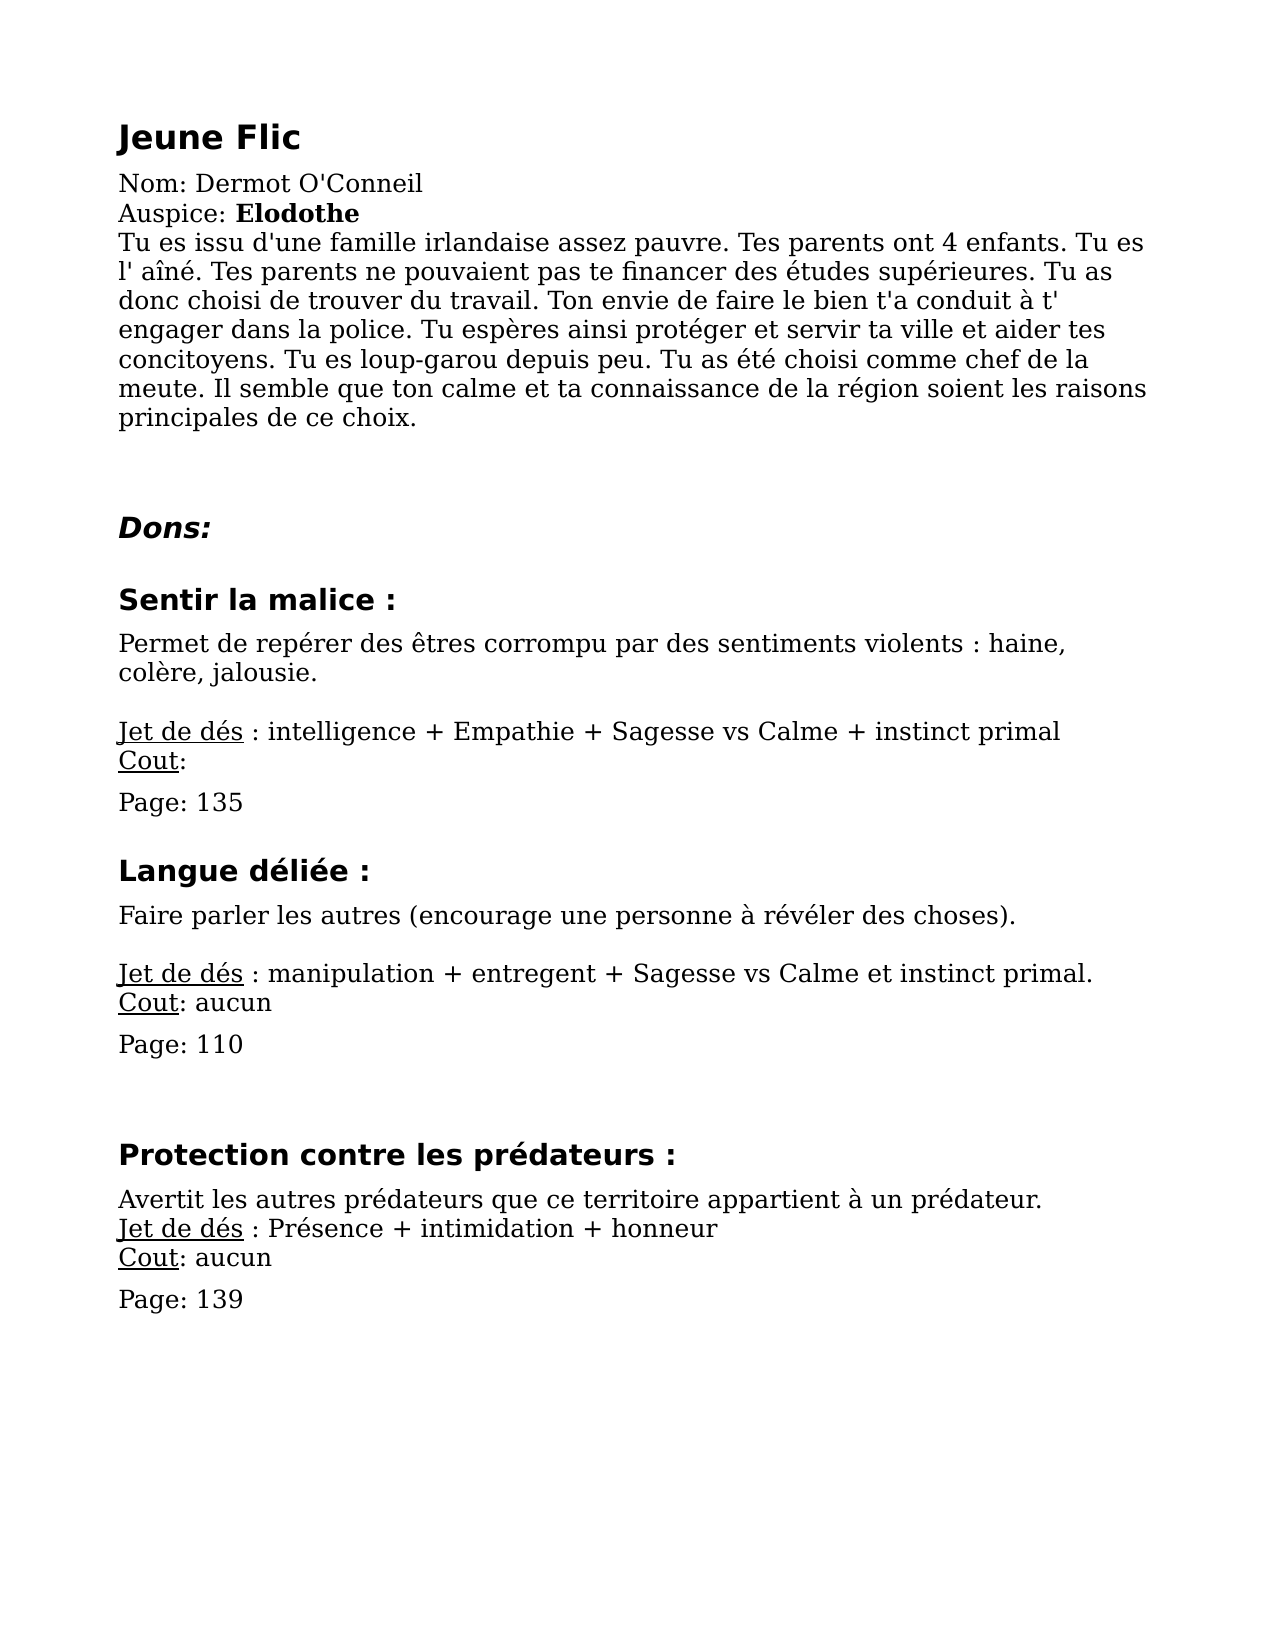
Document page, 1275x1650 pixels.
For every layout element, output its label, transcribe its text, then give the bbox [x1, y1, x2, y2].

text Tu es issu d'une famille irlandaise assez pauvre. Tes parents ont 4 enfants. Tu es l' aîné. Tes parents ne pouvaient pas te financer des études supérieures. Tu as donc choisi de trouver du travail. Ton envie de faire le bien t'a conduit à t' engager dans la police. Tu espères ainsi protéger et servir ta ville et aider tes concitoyens. Tu es loup-garou depuis peu. Tu as été choisi comme chef de la meute. Il semble que ton calme et ta connaissance de la région soient les raisons principales de ce choix. [118, 228, 1157, 432]
text Jet de dés : Présence + intimidation + honneur [118, 1214, 1157, 1243]
text Jet de dés : manipulation + entregent + Sagesse vs Calme et instinct primal. [118, 959, 1157, 988]
subtitle Langue déliée : [118, 854, 1157, 888]
text Cout: aucun [118, 988, 1157, 1018]
text Faire parler les autres (encourage une personne à révéler des choses). [118, 901, 1157, 930]
subtitle Protection contre les prédateurs : [118, 1138, 1157, 1172]
text Page: 110 [118, 1030, 1157, 1059]
text Avertit les autres prédateurs que ce territoire appartient à un prédateur. [118, 1185, 1157, 1214]
text Page: 139 [118, 1285, 1157, 1314]
text Permet de repérer des êtres corrompu par des sentiments violents : haine, colère, jalousie. [118, 629, 1157, 688]
text Cout: aucun [118, 1243, 1157, 1272]
text Nom: Dermot O'Conneil [118, 170, 1157, 199]
subtitle Jeune Flic [118, 118, 1157, 157]
text Cout: [118, 746, 1157, 775]
text Jet de dés : intelligence + Empathie + Sagesse vs Calme + instinct primal [118, 717, 1157, 746]
subtitle Dons: [118, 512, 1157, 546]
text Auspice: Elodothe [118, 199, 1157, 228]
text Page: 135 [118, 788, 1157, 817]
subtitle Sentir la malice : [118, 583, 1157, 617]
